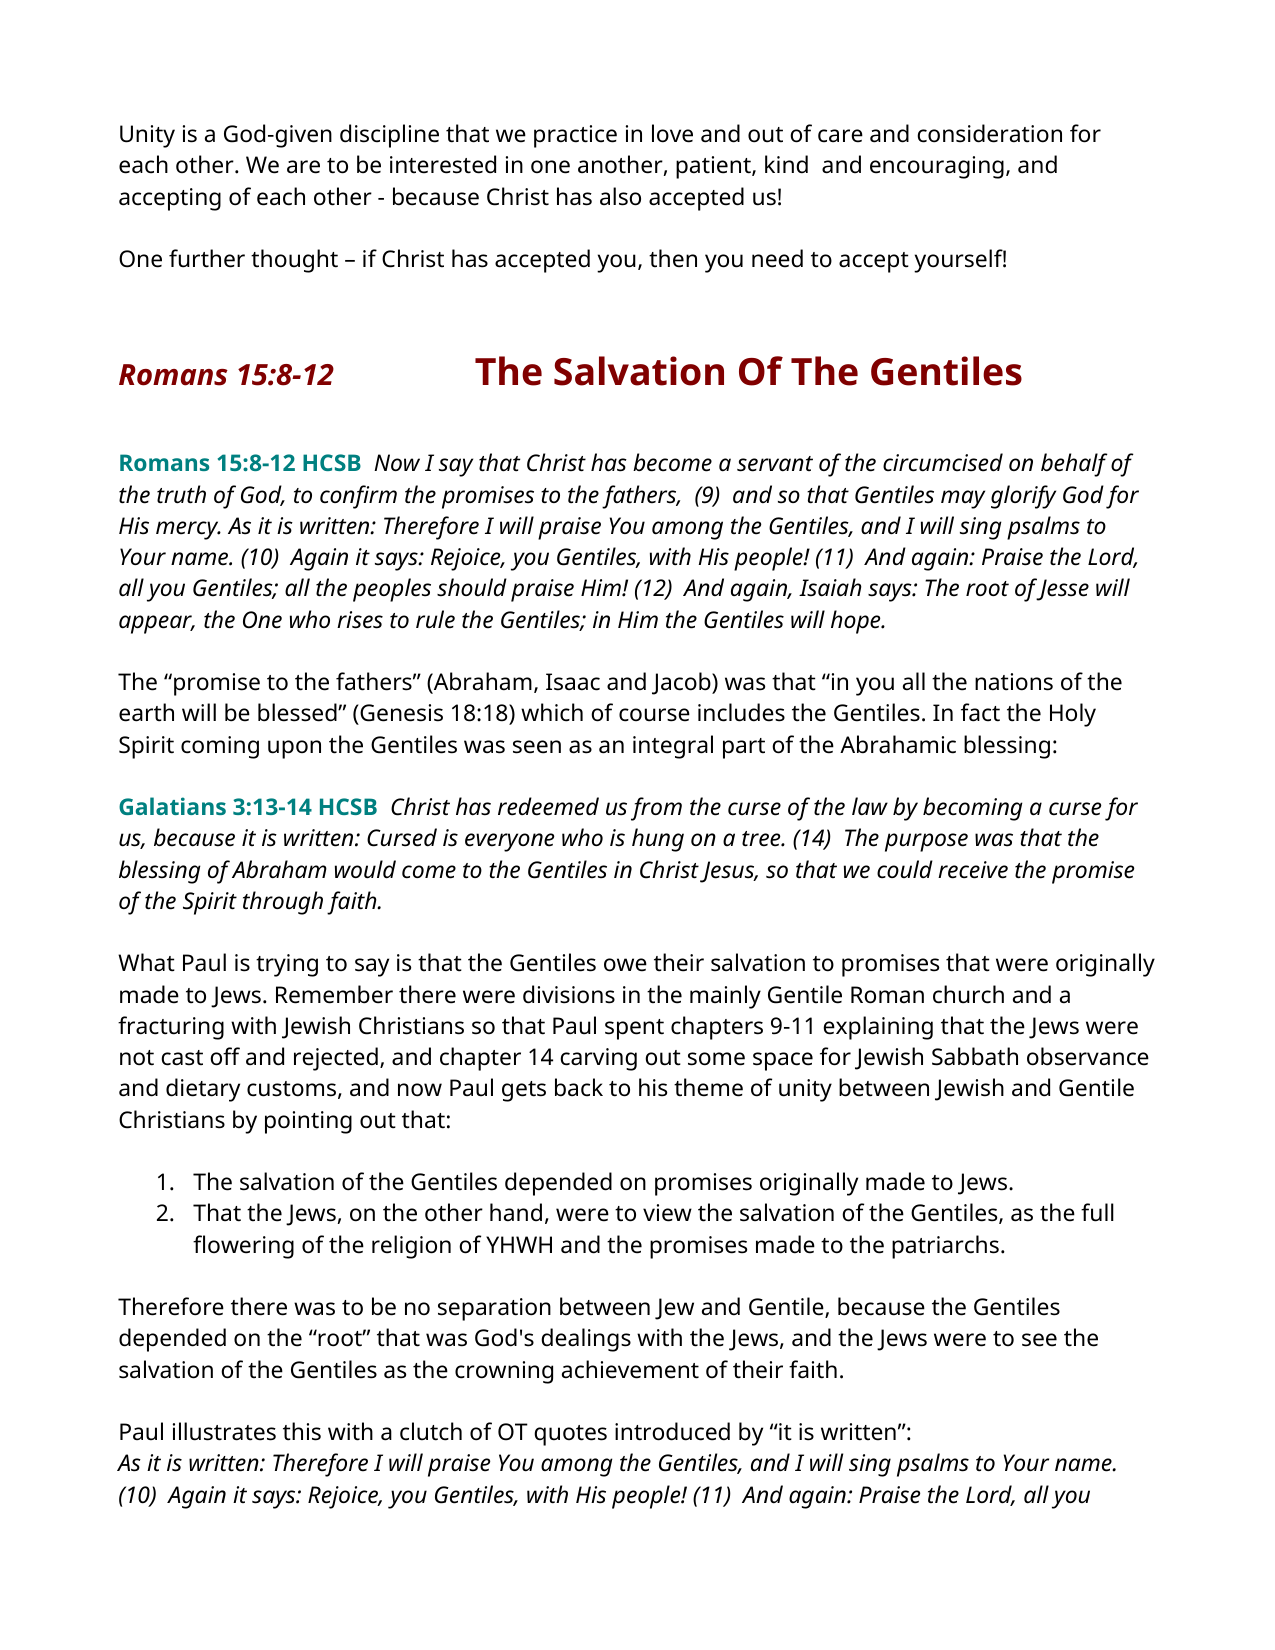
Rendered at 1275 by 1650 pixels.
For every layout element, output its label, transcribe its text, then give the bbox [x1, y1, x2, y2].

text Romans 15:8-12 HCSB Now I say that Christ has become a servant of the circumcised on behalf of the truth of God, to confirm the promises to the fathers, (9) and so that Gentiles may glorify God for His mercy. As it is written: Therefore I will praise You among the Gentiles, and I will sing psalms to Your name. (10) Again it says: Rejoice, you Gentiles, with His people! (11) And again: Praise the Lord, all you Gentiles; all the peoples should praise Him! (12) And again, Isaiah says: The root of Jesse will appear, the One who rises to rule the Gentiles; in Him the Gentiles will hope. [118, 447, 1157, 635]
text Romans 15:8-12 The Salvation Of The Gentiles [118, 345, 1157, 396]
text Therefore there was to be no separation between Jew and Gentile, because the Gentiles depended on the “root” that was God's dealings with the Jews, and the Jews were to see the salvation of the Gentiles as the crowning achievement of their faith. [118, 1291, 1157, 1385]
list The salvation of the Gentiles depended on promises originally made to Jews. [156, 1166, 1157, 1197]
text Unity is a God-given discipline that we practice in love and out of care and consideration for each other. We are to be interested in one another, patient, kind and encouraging, and accepting of each other - because Christ has also accepted us! [118, 118, 1157, 212]
text The “promise to the fathers” (Abraham, Isaac and Jacob) was that “in you all the nations of the earth will be blessed” (Genesis 18:18) which of course includes the Gentiles. In fact the Holy Spirit coming upon the Gentiles was seen as an integral part of the Abrahamic blessing: [118, 666, 1157, 760]
text One further thought – if Christ has accepted you, then you need to accept yourself! [118, 243, 1157, 274]
text What Paul is trying to say is that the Gentiles owe their salvation to promises that were originally made to Jews. Remember there were divisions in the mainly Gentile Roman church and a fracturing with Jewish Christians so that Paul spent chapters 9-11 explaining that the Jews were not cast off and rejected, and chapter 14 carving out some space for Jewish Sabbath observance and dietary customs, and now Paul gets back to his theme of unity between Jewish and Gentile Christians by pointing out that: [118, 947, 1157, 1135]
text Galatians 3:13-14 HCSB Christ has redeemed us from the curse of the law by becoming a curse for us, because it is written: Cursed is everyone who is hung on a tree. (14) The purpose was that the blessing of Abraham would come to the Gentiles in Christ Jesus, so that we could receive the promise of the Spirit through faith. [118, 791, 1157, 916]
list That the Jews, on the other hand, were to view the salvation of the Gentiles, as the full flowering of the religion of YHWH and the promises made to the patriarchs. [156, 1197, 1157, 1260]
text Paul illustrates this with a clutch of OT quotes introduced by “it is written”: As it is written: Therefore I will praise You among the Gentiles, and I will sing psalms to Your name. (10) Again it says: Rejoice, you Gentiles, with His people! (11) And again: Praise the Lord, all you [118, 1416, 1157, 1510]
